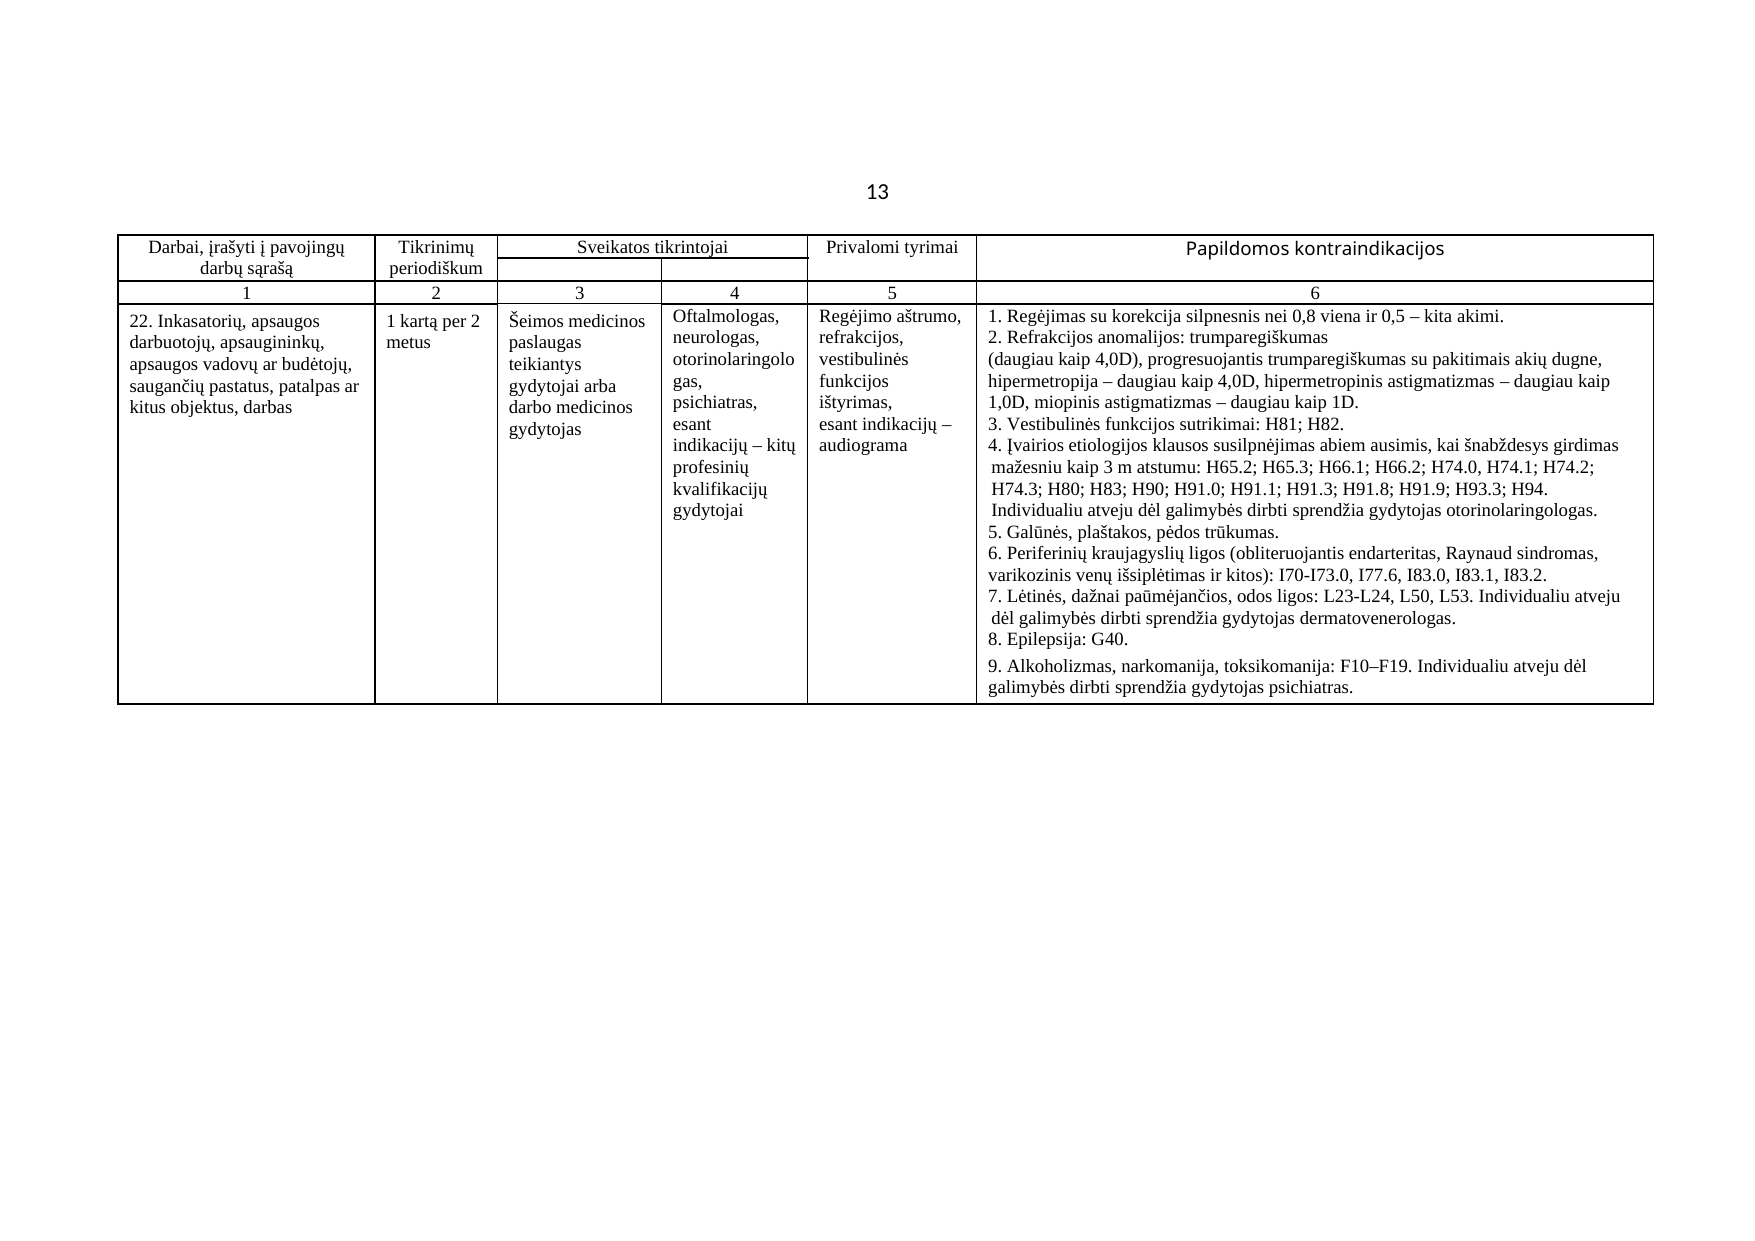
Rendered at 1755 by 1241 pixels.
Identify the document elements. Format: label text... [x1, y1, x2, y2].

table_cell 1 kartą per 2 metus [376, 305, 497, 703]
table_cell 6 [977, 282, 1653, 303]
table_cell 4 [662, 282, 807, 303]
table_cell Oftalmologas, neurologas, otorinolaringologas, psichiatras, esant indikacijų – kitų profesinių kvalifikacijų gydytojai [662, 305, 807, 703]
table_cell [498, 259, 661, 280]
table_cell Šeimos medicinos paslaugas teikiantys gydytojai arba darbo medicinos gydytojas [498, 304, 661, 703]
table_header Tikrinimų periodiškumas [376, 236, 497, 280]
table_header Privalomi tyrimai [808, 236, 976, 280]
table_cell 22. Inkasatorių, apsaugos darbuotojų, apsaugininkų, apsaugos vadovų ar budėtojų, saugančių pastatus, patalpas ar kitus objektus, darbas [119, 305, 374, 703]
table_cell 3 [498, 282, 661, 303]
table_cell 5 [808, 282, 976, 303]
table_header Sveikatos tikrintojai [498, 236, 807, 257]
table_cell 1 [119, 282, 374, 303]
table_cell Regėjimo aštrumo, refrakcijos, vestibulinės funkcijos ištyrimas, esant indikacijų – audiograma [808, 305, 976, 703]
table_cell [662, 259, 807, 280]
table_cell 1. Regėjimas su korekcija silpnesnis nei 0,8 viena ir 0,5 – kita akimi. 2. Refrakcijos anomalijos: trumparegiškumas (daugiau kaip 4,0D), progresuojantis trumparegiškumas su pakitimais akių dugne, hipermetropija – daugiau kaip 4,0D, hipermetropinis astigmatizmas – daugiau kaip 1,0D, miopinis astigmatizmas – daugiau kaip 1D. 3. Vestibulinės funkcijos sutrikimai: H81; H82. 4. Įvairios etiologijos klausos susilpnėjimas abiem ausimis, kai šnabždesys girdimas mažesniu kaip 3 m atstumu: H65.2; H65.3; H66.1; H66.2; H74.0, H74.1; H74.2; H74.3; H80; H83; H90; H91.0; H91.1; H91.3; H91.8; H91.9; H93.3; H94. Individualiu atveju dėl galimybės dirbti sprendžia gydytojas otorinolaringologas. 5. Galūnės, plaštakos, pėdos trūkumas. 6. Periferinių kraujagyslių ligos (obliteruojantis endarteritas, Raynaud sindromas, varikozinis venų išsiplėtimas ir kitos): I70-I73.0, I77.6, I83.0, I83.1, I83.2. 7. Lėtinės, dažnai paūmėjančios, odos ligos: L23-L24, L50, L53. Individualiu atveju dėl galimybės dirbti sprendžia gydytojas dermatovenerologas. 8. Epilepsija: G40. 9. Alkoholizmas, narkomanija, toksikomanija: F10–F19. Individualiu atveju dėl galimybės dirbti sprendžia gydytojas psichiatras. [977, 305, 1653, 703]
table_header Darbai, įrašyti į pavojingų darbų sąrašą [119, 236, 374, 280]
table_cell 2 [376, 282, 497, 303]
table_header Papildomos kontraindikacijos [977, 236, 1653, 280]
